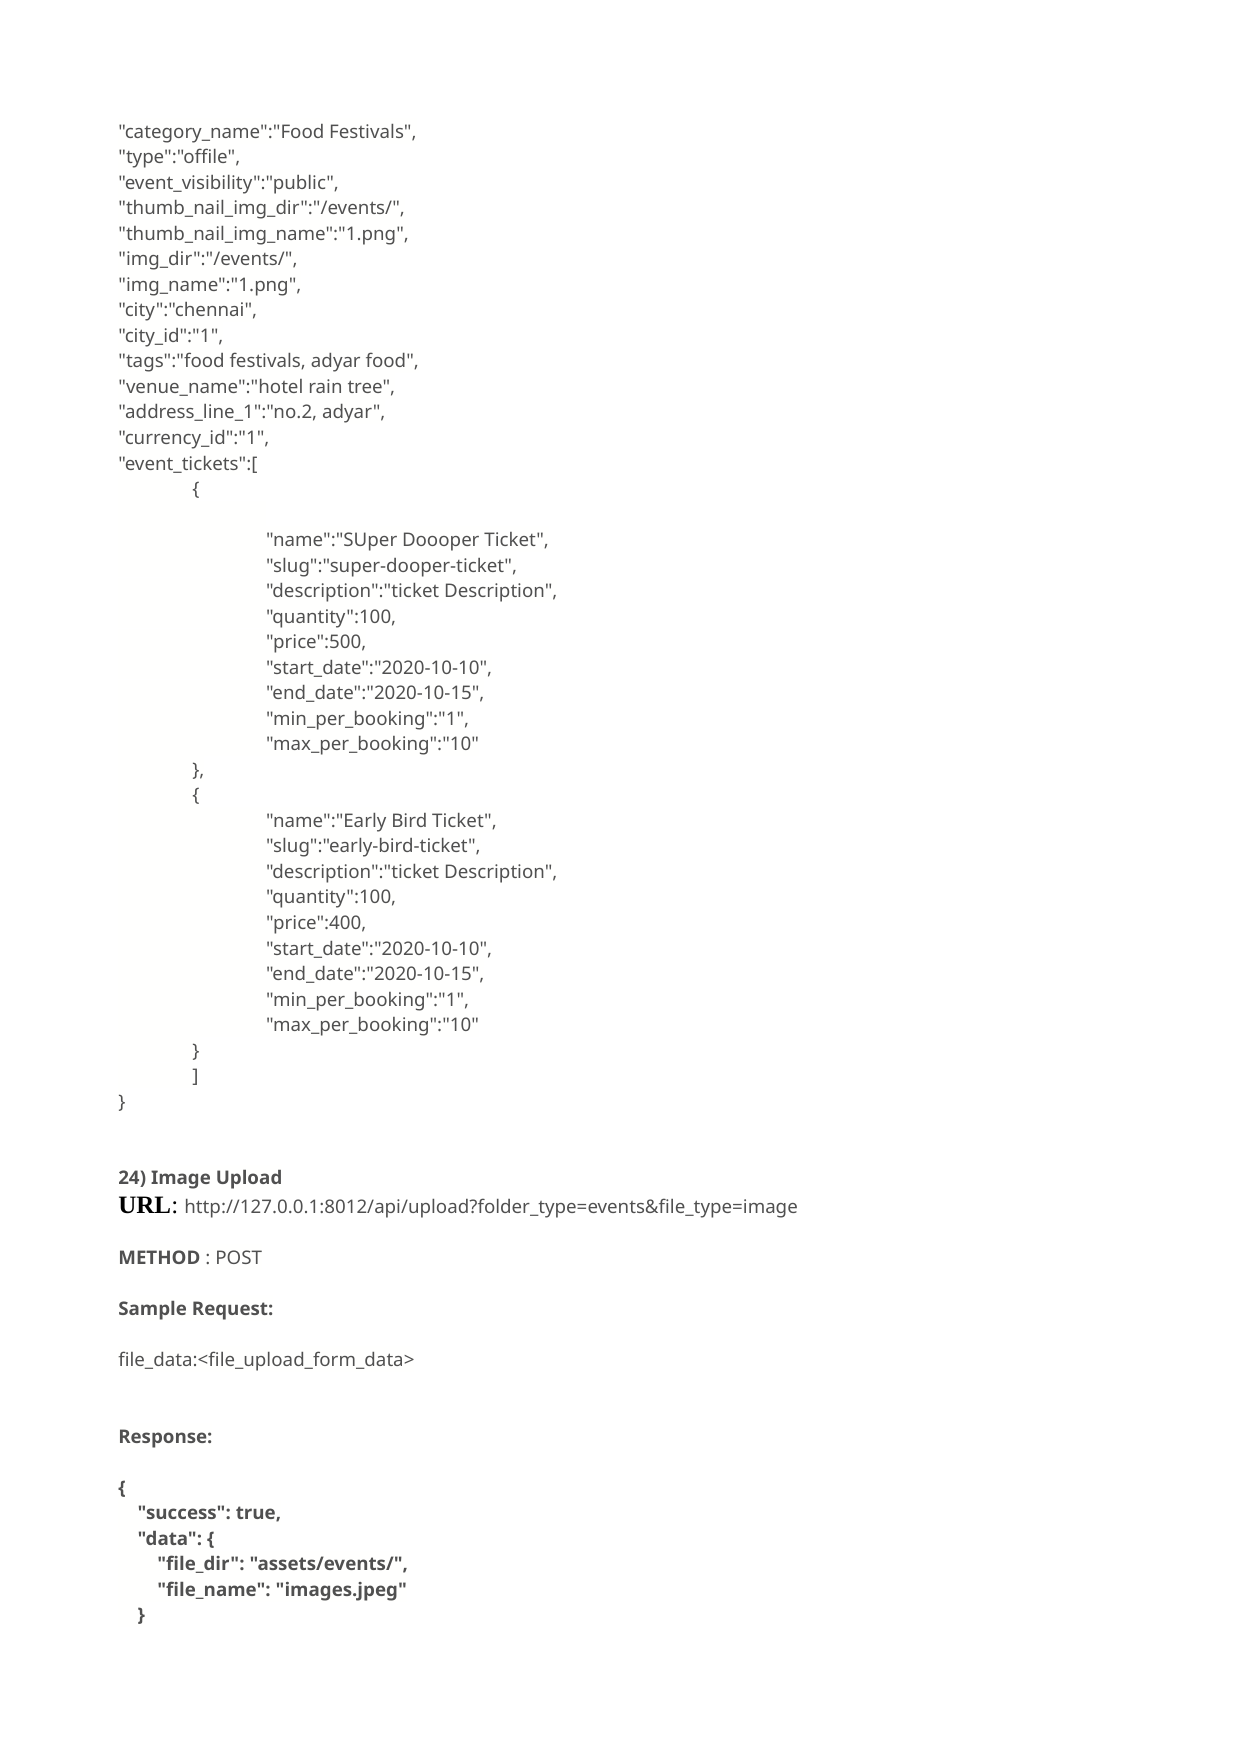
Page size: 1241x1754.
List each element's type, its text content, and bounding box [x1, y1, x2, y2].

text "type":"offile", [118, 144, 1122, 169]
text } [118, 1037, 1122, 1062]
text "city":"chennai", [118, 297, 1122, 322]
text "slug":"super-dooper-ticket", [118, 552, 1122, 577]
text }, [118, 756, 1122, 782]
text "city_id":"1", [118, 322, 1122, 348]
text "success": true, [118, 1499, 1122, 1525]
text Sample Request: [118, 1295, 1122, 1321]
text } [118, 1602, 1122, 1627]
text "description":"ticket Description", [118, 577, 1122, 603]
text { [118, 1474, 1122, 1499]
text ] [118, 1062, 1122, 1088]
text "min_per_booking":"1", [118, 705, 1122, 731]
text "max_per_booking":"10" [118, 731, 1122, 756]
text "end_date":"2020-10-15", [118, 960, 1122, 986]
text "img_dir":"/events/", [118, 246, 1122, 271]
text URL: http://127.0.0.1:8012/api/upload?folder_type=events&file_type=image [118, 1190, 1122, 1219]
text "description":"ticket Description", [118, 858, 1122, 884]
text Response: [118, 1423, 1122, 1448]
text "event_tickets":[ [118, 450, 1122, 475]
text "quantity":100, [118, 884, 1122, 909]
text METHOD : POST [118, 1244, 1122, 1270]
text "address_line_1":"no.2, adyar", [118, 399, 1122, 424]
text "start_date":"2020-10-10", [118, 654, 1122, 679]
text { [118, 782, 1122, 807]
text "file_dir": "assets/events/", [118, 1551, 1122, 1576]
text "start_date":"2020-10-10", [118, 935, 1122, 960]
text "slug":"early-bird-ticket", [118, 833, 1122, 858]
text file_data:<file_upload_form_data> [118, 1346, 1122, 1372]
text "thumb_nail_img_dir":"/events/", [118, 195, 1122, 220]
text "category_name":"Food Festivals", [118, 118, 1122, 144]
text "img_name":"1.png", [118, 271, 1122, 297]
text "end_date":"2020-10-15", [118, 679, 1122, 705]
text "tags":"food festivals, adyar food", [118, 348, 1122, 373]
text "name":"SUper Doooper Ticket", [118, 526, 1122, 552]
text "currency_id":"1", [118, 424, 1122, 450]
text "price":400, [118, 909, 1122, 935]
text "venue_name":"hotel rain tree", [118, 373, 1122, 399]
text "max_per_booking":"10" [118, 1011, 1122, 1037]
text "quantity":100, [118, 603, 1122, 628]
text "name":"Early Bird Ticket", [118, 807, 1122, 833]
text { [118, 475, 1122, 501]
text "thumb_nail_img_name":"1.png", [118, 220, 1122, 246]
text 24) Image Upload [118, 1164, 1122, 1190]
text "event_visibility":"public", [118, 169, 1122, 195]
text "file_name": "images.jpeg" [118, 1576, 1122, 1602]
text "min_per_booking":"1", [118, 986, 1122, 1011]
text "price":500, [118, 628, 1122, 654]
text } [118, 1088, 1122, 1113]
text "data": { [118, 1525, 1122, 1551]
